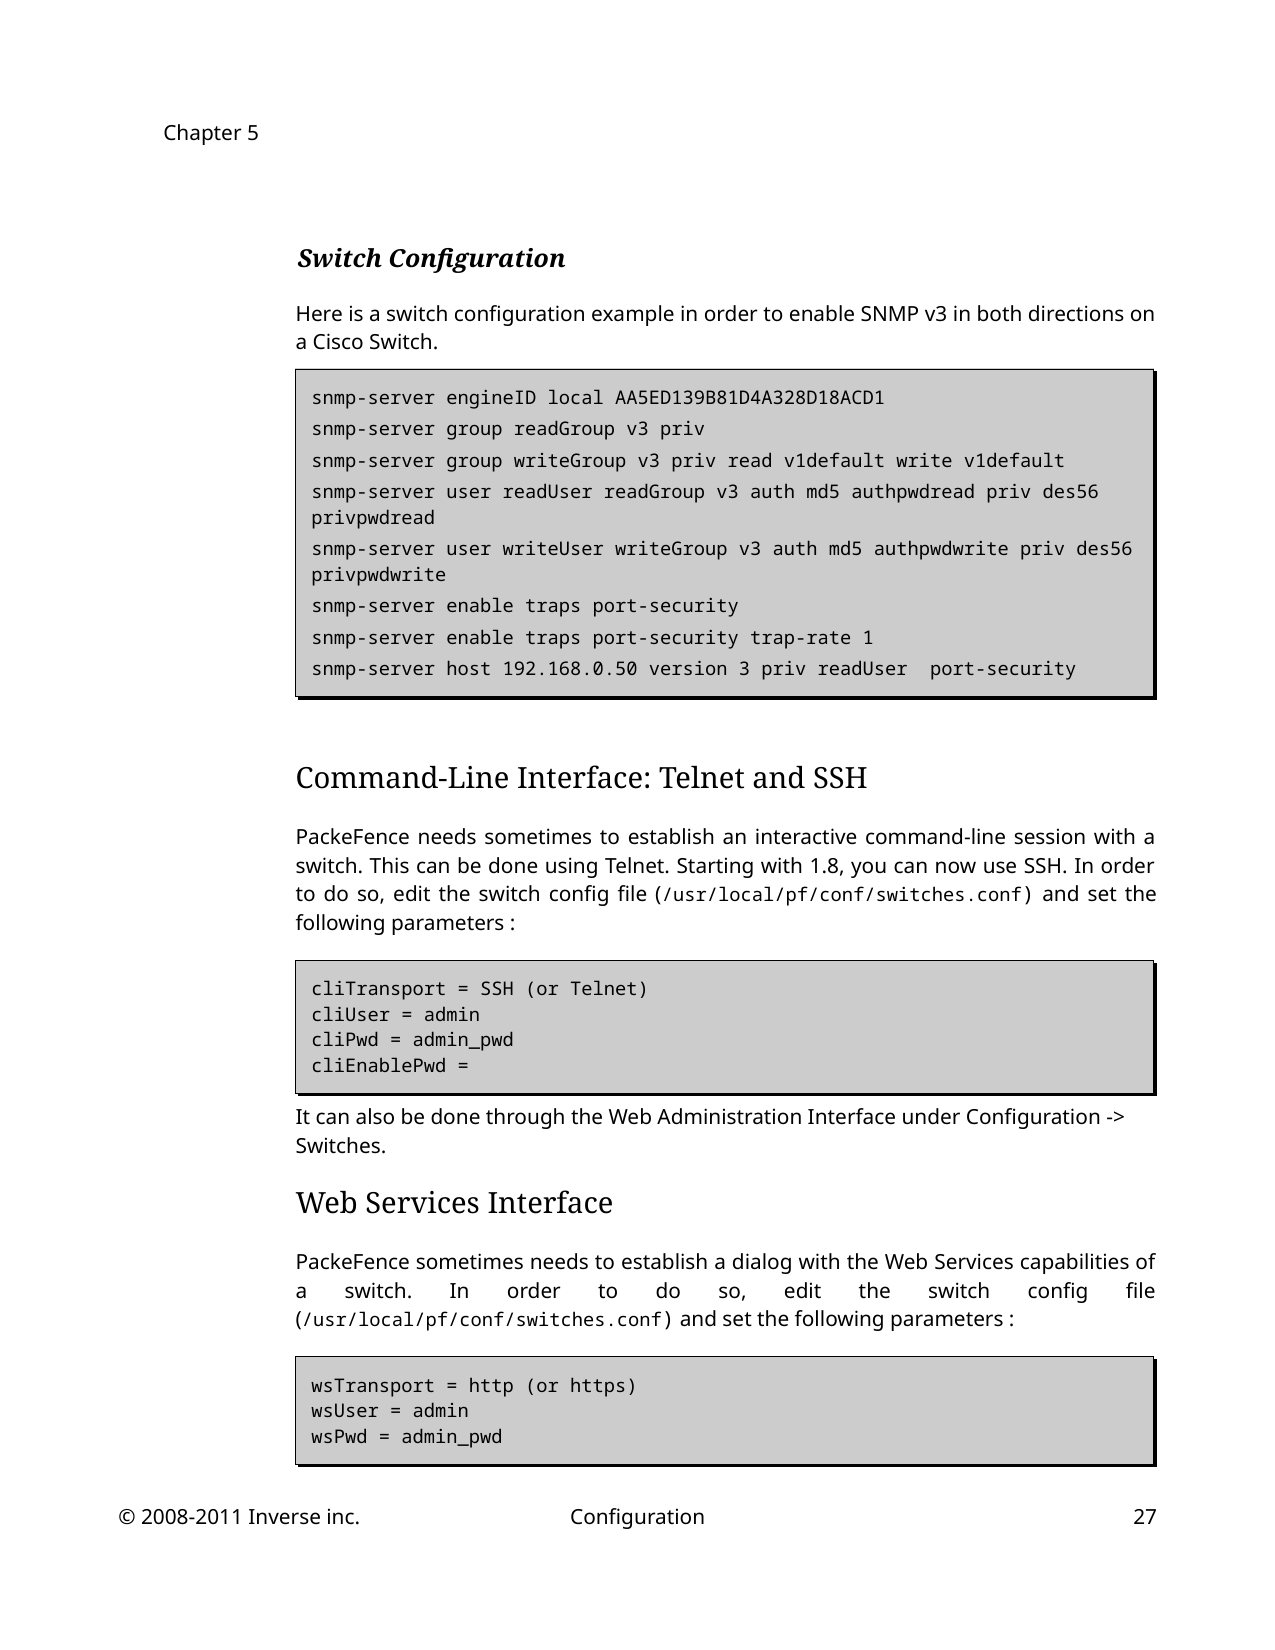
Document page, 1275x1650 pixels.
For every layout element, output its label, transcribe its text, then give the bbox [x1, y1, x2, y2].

subtitle Web Services Interface [295, 1183, 1157, 1222]
text snmp-server user writeUser writeGroup v3 auth md5 authpwdwrite priv des56 privpwdwrite [296, 520, 1153, 577]
subtitle Switch Configuration [260, 241, 1157, 274]
text snmp-server enable traps port-security trap-rate 1 [296, 608, 1153, 640]
text PackeFence needs sometimes to establish an interactive command-line session with a switch. This can be done using Telnet. Starting with 1.8, you can now use SSH. In order to do so, edit the switch config file (/usr/local/pf/conf/switches.conf) and set the following parameters : [295, 822, 1157, 936]
text snmp-server group readGroup v3 priv [296, 400, 1153, 431]
text It can also be done through the Web Administration Interface under Configuration -> Switches. [295, 1102, 1157, 1159]
text PackeFence sometimes needs to establish a dialog with the Web Services capabilities of a switch. In order to do so, edit the switch config file (/usr/local/pf/conf/switches.conf) and set the following parameters : [295, 1247, 1157, 1333]
text snmp-server host 192.168.0.50 version 3 priv readUser port-security [296, 640, 1153, 696]
text snmp-server user readUser readGroup v3 auth md5 authpwdread priv des56 privpwdread [296, 463, 1153, 520]
text wsTransport = http (or https) wsUser = admin wsPwd = admin_pwd [296, 1357, 1153, 1464]
text Here is a switch configuration example in order to enable SNMP v3 in both directions on a Cisco Switch. [295, 299, 1157, 356]
text snmp-server enable traps port-security [296, 577, 1153, 608]
text snmp-server engineID local AA5ED139B81D4A328D18ACD1 [296, 370, 1153, 400]
text cliTransport = SSH (or Telnet) cliUser = admin cliPwd = admin_pwd cliEnablePwd = [296, 961, 1153, 1093]
text snmp-server group writeGroup v3 priv read v1default write v1default [296, 431, 1153, 463]
subtitle Command-Line Interface: Telnet and SSH [295, 758, 1157, 797]
